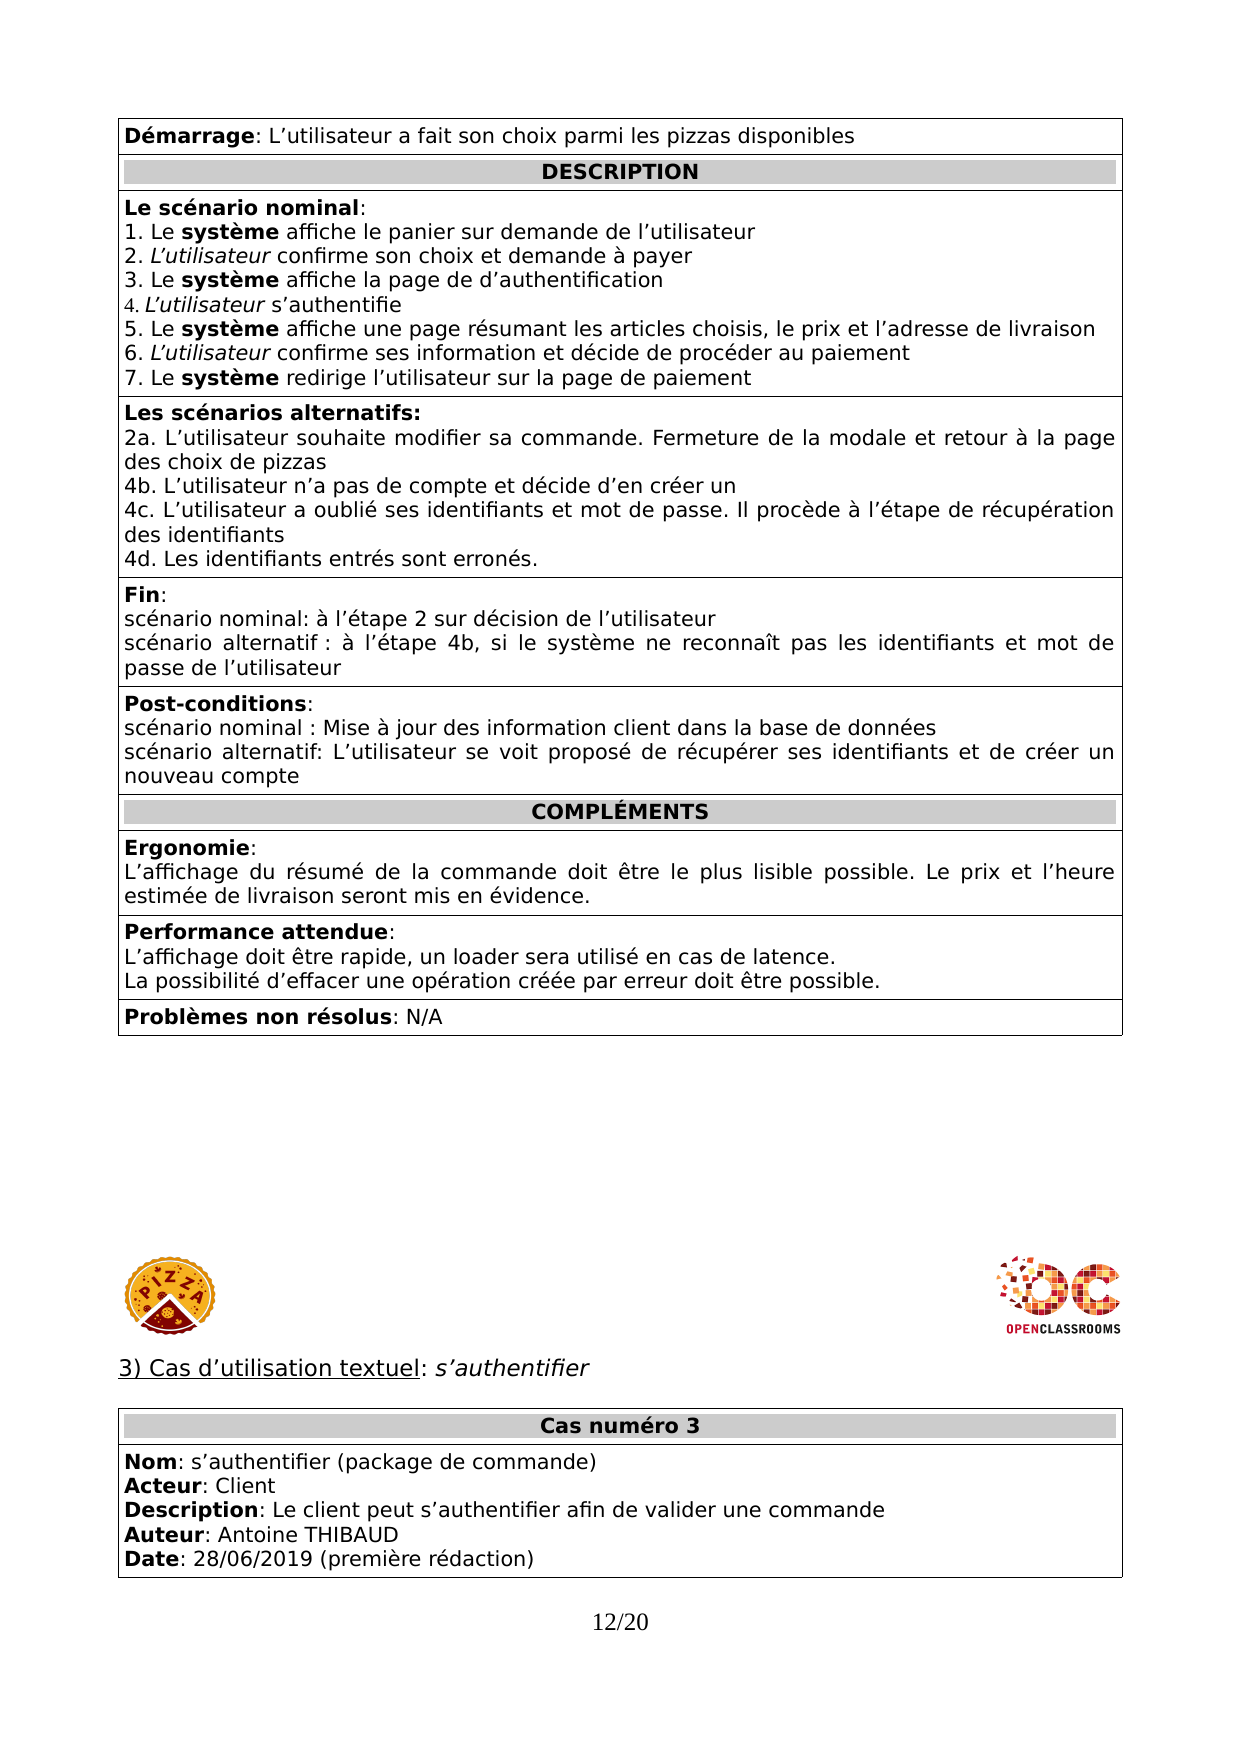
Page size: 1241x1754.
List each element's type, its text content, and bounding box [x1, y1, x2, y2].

table_cell Ergonomie: L’affichage du résumé de la commande doit être le plus lisible possible. Le prix et l’heure estimée de livraison seront mis en évidence. [119, 831, 1122, 914]
table_cell Le scénario nominal: 1. Le système affiche le panier sur demande de l’utilisateur 2. L’utilisateur confirme son choix et demande à payer 3. Le système affiche la page de d’authentification 4. L’utilisateur s’authentifie 5. Le système affiche une page résumant les articles choisis, le prix et l’adresse de livraison 6. L’utilisateur confirme ses information et décide de procéder au paiement 7. Le système redirige l’utilisateur sur la page de paiement [119, 191, 1122, 396]
table_cell Post-conditions: scénario nominal : Mise à jour des information client dans la base de données scénario alternatif: L’utilisateur se voit proposé de récupérer ses identifiants et de créer un nouveau compte [119, 687, 1122, 794]
text 3) Cas d’utilisation textuel: s’authentifier [118, 1355, 1122, 1382]
table_cell Problèmes non résolus: N/A [119, 1000, 1122, 1035]
table_cell Performance attendue: L’affichage doit être rapide, un loader sera utilisé en cas de latence. La possibilité d’effacer une opération créée par erreur doit être possible. [119, 916, 1122, 999]
picture [115, 1248, 225, 1343]
picture [992, 1247, 1125, 1342]
table_cell Les scénarios alternatifs: 2a. L’utilisateur souhaite modifier sa commande. Fermeture de la modale et retour à la page des choix de pizzas 4b. L’utilisateur n’a pas de compte et décide d’en créer un 4c. L’utilisateur a oublié ses identifiants et mot de passe. Il procède à l’étape de récupération des identifiants 4d. Les identifiants entrés sont erronés. [119, 397, 1122, 577]
table_cell Nom: s’authentifier (package de commande) Acteur: Client Description: Le client peut s’authentifier afin de valider une commande Auteur: Antoine THIBAUD Date: 28/06/2019 (première rédaction) [119, 1445, 1122, 1577]
table_header Cas numéro 3 [119, 1409, 1122, 1444]
table_cell DESCRIPTION [119, 155, 1122, 190]
table_cell Démarrage: L’utilisateur a fait son choix parmi les pizzas disponibles [119, 119, 1122, 154]
table_cell Fin: scénario nominal: à l’étape 2 sur décision de l’utilisateur scénario alternatif : à l’étape 4b, si le système ne reconnaît pas les identifiants et mot de passe de l’utilisateur [119, 578, 1122, 686]
table_cell COMPLÉMENTS [119, 795, 1122, 830]
